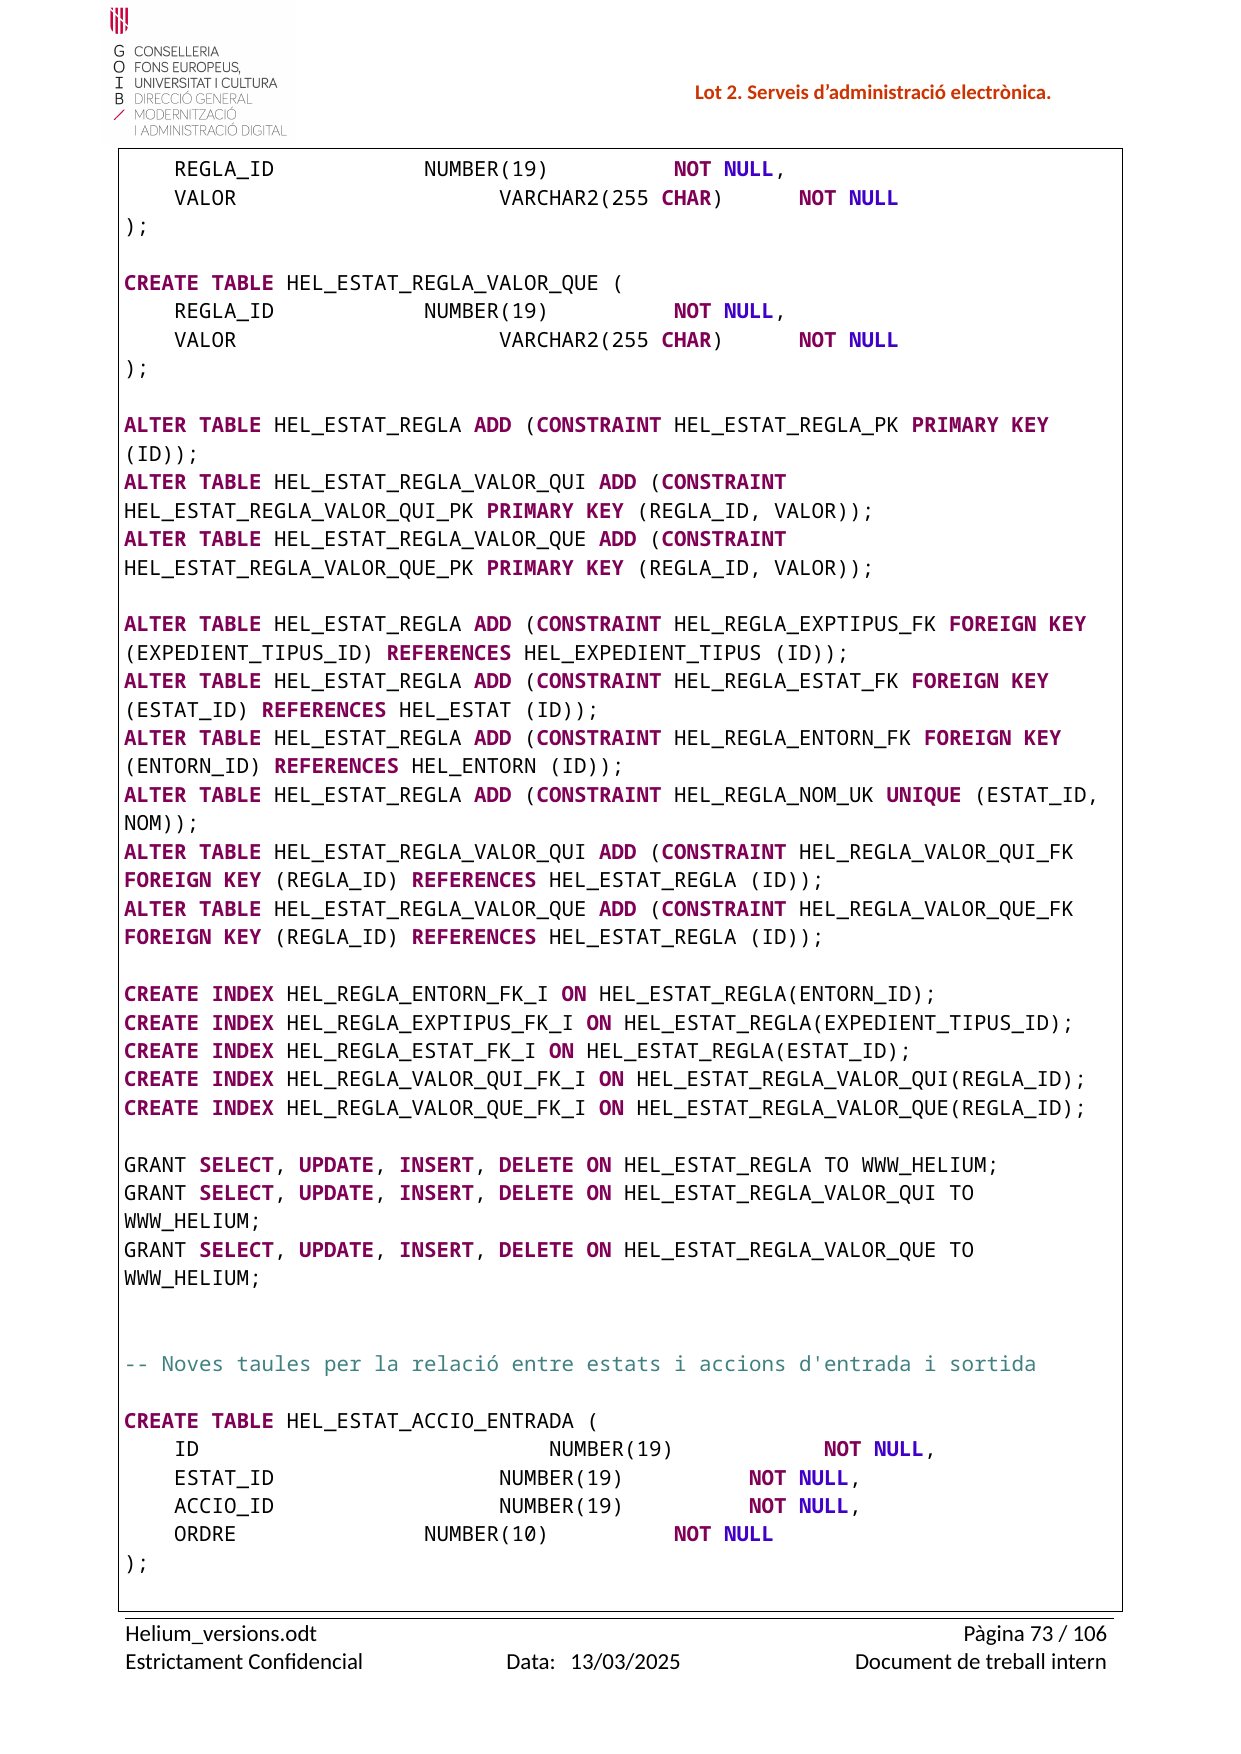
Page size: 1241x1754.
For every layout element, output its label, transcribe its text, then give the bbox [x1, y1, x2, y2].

picture [100, 0, 297, 144]
table_header REGLA_ID NUMBER(19) NOT NULL, VALOR VARCHAR2(255 CHAR) NOT NULL ); CREATE TABLE HEL_ESTAT_REGLA_VALOR_QUE ( REGLA_ID NUMBER(19) NOT NULL, VALOR VARCHAR2(255 CHAR) NOT NULL ); ALTER TABLE HEL_ESTAT_REGLA ADD (CONSTRAINT HEL_ESTAT_REGLA_PK PRIMARY KEY (ID)); ALTER TABLE HEL_ESTAT_REGLA_VALOR_QUI ADD (CONSTRAINT HEL_ESTAT_REGLA_VALOR_QUI_PK PRIMARY KEY (REGLA_ID, VALOR)); ALTER TABLE HEL_ESTAT_REGLA_VALOR_QUE ADD (CONSTRAINT HEL_ESTAT_REGLA_VALOR_QUE_PK PRIMARY KEY (REGLA_ID, VALOR)); ALTER TABLE HEL_ESTAT_REGLA ADD (CONSTRAINT HEL_REGLA_EXPTIPUS_FK FOREIGN KEY (EXPEDIENT_TIPUS_ID) REFERENCES HEL_EXPEDIENT_TIPUS (ID)); ALTER TABLE HEL_ESTAT_REGLA ADD (CONSTRAINT HEL_REGLA_ESTAT_FK FOREIGN KEY (ESTAT_ID) REFERENCES HEL_ESTAT (ID)); ALTER TABLE HEL_ESTAT_REGLA ADD (CONSTRAINT HEL_REGLA_ENTORN_FK FOREIGN KEY (ENTORN_ID) REFERENCES HEL_ENTORN (ID)); ALTER TABLE HEL_ESTAT_REGLA ADD (CONSTRAINT HEL_REGLA_NOM_UK UNIQUE (ESTAT_ID, NOM)); ALTER TABLE HEL_ESTAT_REGLA_VALOR_QUI ADD (CONSTRAINT HEL_REGLA_VALOR_QUI_FK FOREIGN KEY (REGLA_ID) REFERENCES HEL_ESTAT_REGLA (ID)); ALTER TABLE HEL_ESTAT_REGLA_VALOR_QUE ADD (CONSTRAINT HEL_REGLA_VALOR_QUE_FK FOREIGN KEY (REGLA_ID) REFERENCES HEL_ESTAT_REGLA (ID)); CREATE INDEX HEL_REGLA_ENTORN_FK_I ON HEL_ESTAT_REGLA(ENTORN_ID); CREATE INDEX HEL_REGLA_EXPTIPUS_FK_I ON HEL_ESTAT_REGLA(EXPEDIENT_TIPUS_ID); CREATE INDEX HEL_REGLA_ESTAT_FK_I ON HEL_ESTAT_REGLA(ESTAT_ID); CREATE INDEX HEL_REGLA_VALOR_QUI_FK_I ON HEL_ESTAT_REGLA_VALOR_QUI(REGLA_ID); CREATE INDEX HEL_REGLA_VALOR_QUE_FK_I ON HEL_ESTAT_REGLA_VALOR_QUE(REGLA_ID); GRANT SELECT, UPDATE, INSERT, DELETE ON HEL_ESTAT_REGLA TO WWW_HELIUM; GRANT SELECT, UPDATE, INSERT, DELETE ON HEL_ESTAT_REGLA_VALOR_QUI TO WWW_HELIUM; GRANT SELECT, UPDATE, INSERT, DELETE ON HEL_ESTAT_REGLA_VALOR_QUE TO WWW_HELIUM; -- Noves taules per la relació entre estats i accions d'entrada i sortida CREATE TABLE HEL_ESTAT_ACCIO_ENTRADA ( ID NUMBER(19) NOT NULL, ESTAT_ID NUMBER(19) NOT NULL, ACCIO_ID NUMBER(19) NOT NULL, ORDRE NUMBER(10) NOT NULL ); [119, 149, 1122, 1611]
